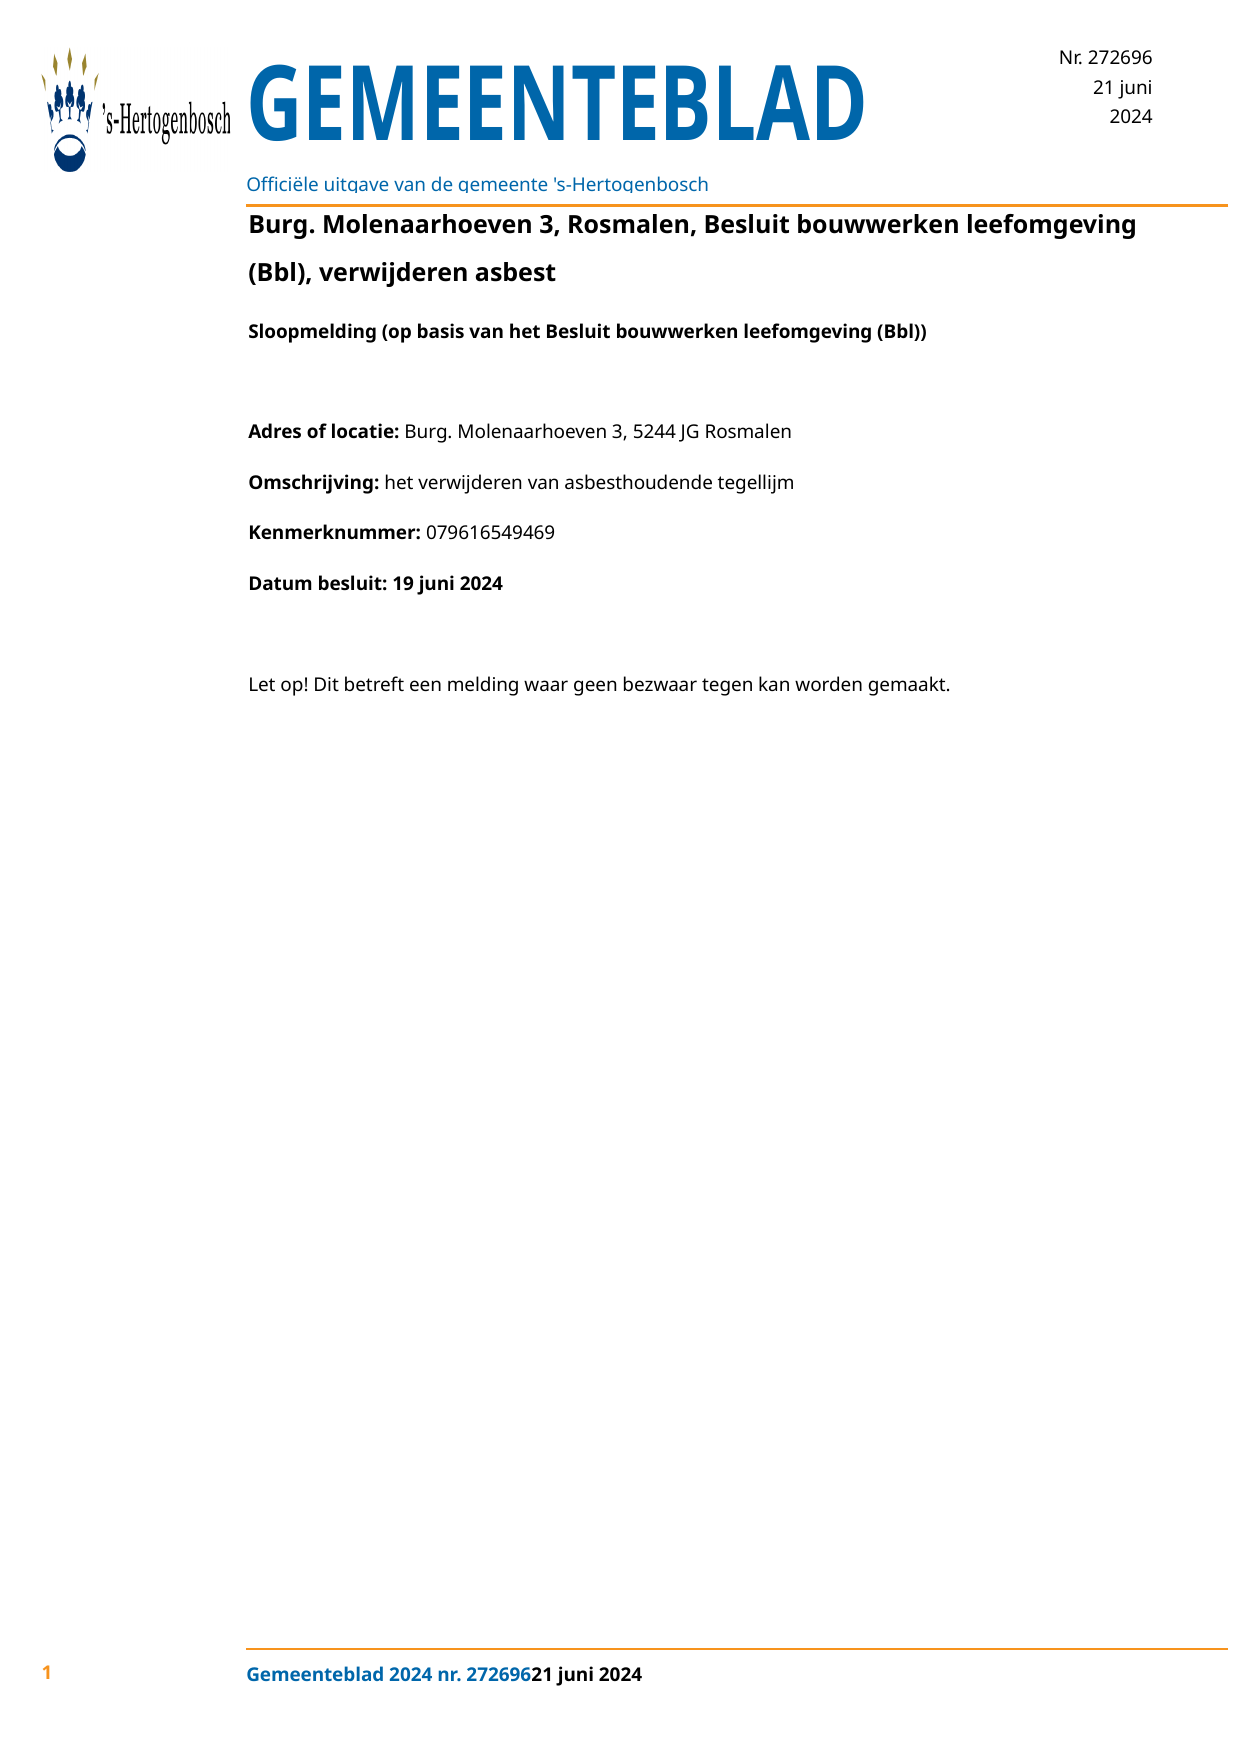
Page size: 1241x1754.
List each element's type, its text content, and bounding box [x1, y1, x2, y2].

text Kenmerknummer: 079616549469 [248, 519, 1152, 545]
text Adres of locatie: Burg. Molenaarhoeven 3, 5244 JG Rosmalen [248, 419, 1152, 444]
picture [41, 47, 231, 172]
text Datum besluit: 19 juni 2024 [248, 570, 1152, 596]
text Sloopmelding (op basis van het Besluit bouwwerken leefomgeving (Bbl)) [248, 318, 1152, 344]
text Omschrijving: het verwijderen van asbesthoudende tegellijm [248, 469, 1152, 495]
text Let op! Dit betreft een melding waar geen bezwaar tegen kan worden gemaakt. [248, 671, 1152, 697]
text Burg. Molenaarhoeven 3, Rosmalen, Besluit bouwwerken leefomgeving (Bbl), verwijderen asbest [248, 207, 1152, 288]
